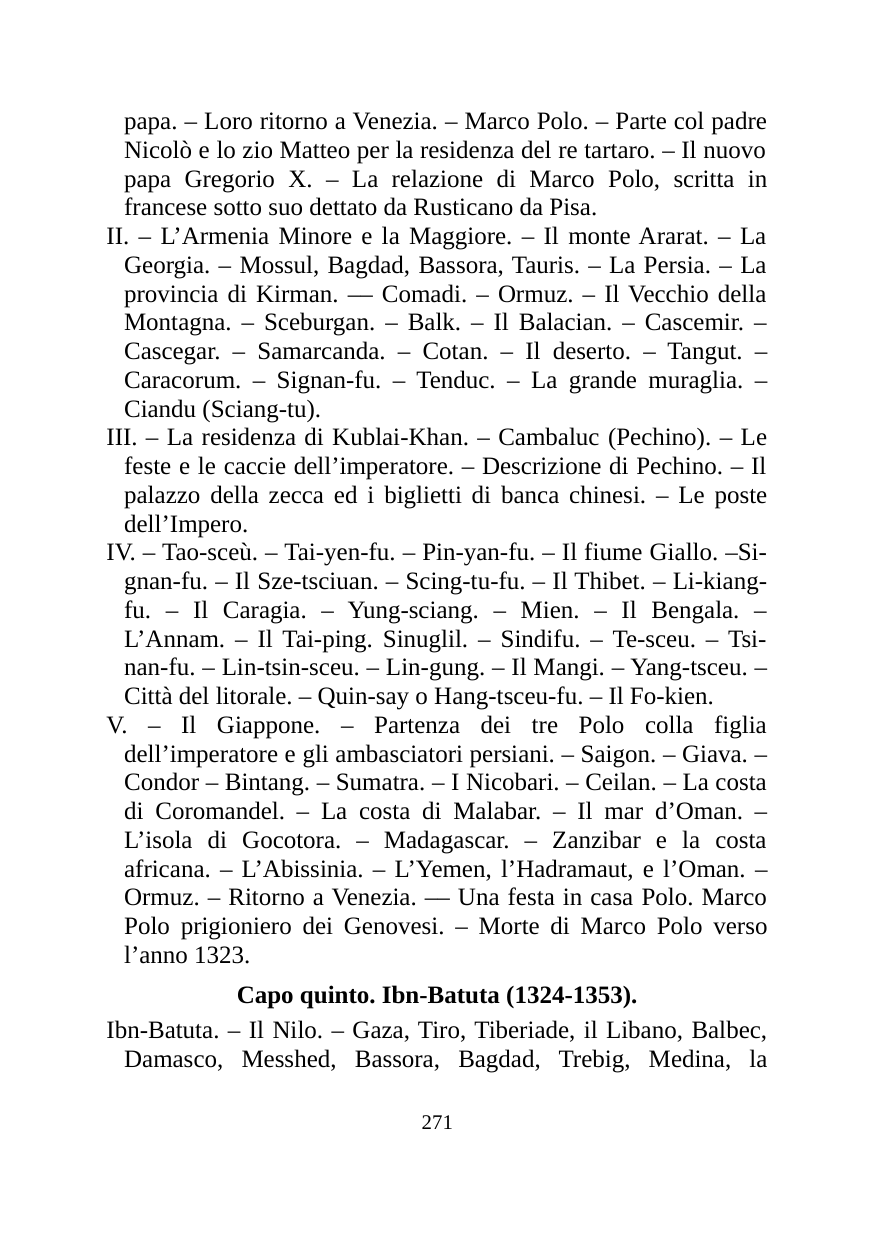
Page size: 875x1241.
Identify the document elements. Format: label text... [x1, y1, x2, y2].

text Ibn-Batuta. – Il Nilo. – Gaza, Tiro, Tiberiade, il Libano, Balbec, Damasco, Messhed, Bassora, Bagdad, Trebig, Medina, la [106, 1015, 768, 1073]
text V. – Il Giappone. – Partenza dei tre Polo colla figlia dell’imperatore e gli ambasciatori persiani. – Saigon. – Giava. – Condor – Bintang. – Sumatra. – I Nicobari. – Ceilan. – La costa di Coromandel. – La costa di Malabar. – Il mar d’Oman. – L’isola di Gocotora. – Madagascar. – Zanzibar e la costa africana. – L’Abissinia. – L’Yemen, l’Hadramaut, e l’Oman. – Ormuz. – Ritorno a Venezia. –– Una festa in casa Polo. Marco Polo prigioniero dei Genovesi. – Morte di Marco Polo verso l’anno 1323. [106, 710, 768, 969]
text III. – La residenza di Kublai-Khan. – Cambaluc (Pechino). – Le feste e le caccie dell’imperatore. – Descrizione di Pechino. – Il palazzo della zecca ed i biglietti di banca chinesi. – Le poste dell’Impero. [106, 422, 768, 537]
text IV. – Tao-sceù. – Tai-yen-fu. – Pin-yan-fu. – Il fiume Giallo. –Si-gnan-fu. – Il Sze-tsciuan. – Scing-tu-fu. – Il Thibet. – Li-kiang-fu. – Il Caragia. – Yung-sciang. – Mien. – Il Bengala. – L’Annam. – Il Tai-ping. Sinuglil. – Sindifu. – Te-sceu. – Tsi-nan-fu. – Lin-tsin-sceu. – Lin-gung. – Il Mangi. – Yang-tsceu. – Città del litorale. – Quin-say o Hang-tsceu-fu. – Il Fo-kien. [106, 537, 768, 710]
text papa. – Loro ritorno a Venezia. – Marco Polo. – Parte col padre Nicolò e lo zio Matteo per la residenza del re tartaro. – Il nuovo papa Gregorio X. – La relazione di Marco Polo, scritta in francese sotto suo dettato da Rusticano da Pisa. [106, 106, 768, 221]
text Capo quinto. Ibn-Batuta (1324-1353). [106, 981, 768, 1009]
text II. – L’Armenia Minore e la Maggiore. – Il monte Ararat. – La Georgia. – Mossul, Bagdad, Bassora, Tauris. – La Persia. – La provincia di Kirman. –– Comadi. – Ormuz. – Il Vecchio della Montagna. – Sceburgan. – Balk. – Il Balacian. – Cascemir. – Cascegar. – Samarcanda. – Cotan. – Il deserto. – Tangut. – Caracorum. – Signan-fu. – Tenduc. – La grande muraglia. – Ciandu (Sciang-tu). [106, 221, 768, 422]
